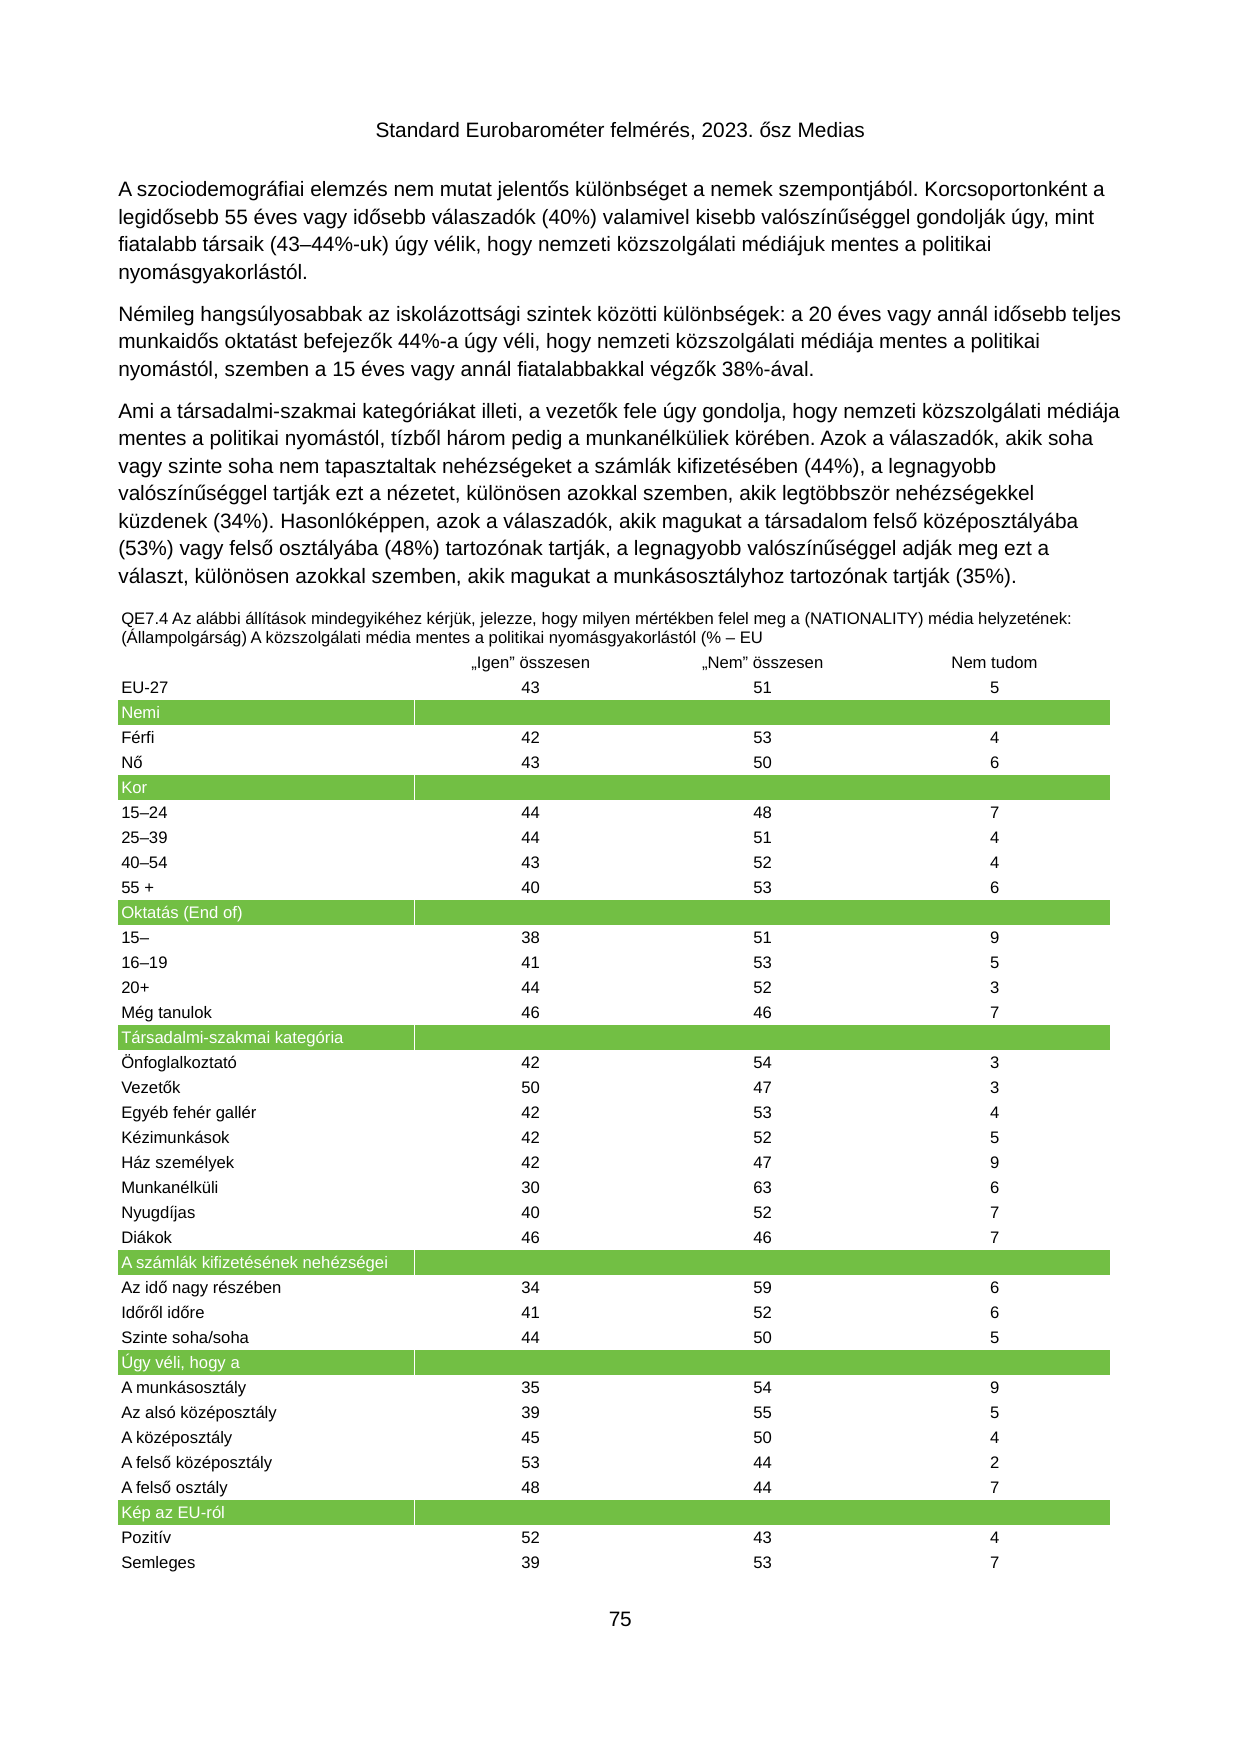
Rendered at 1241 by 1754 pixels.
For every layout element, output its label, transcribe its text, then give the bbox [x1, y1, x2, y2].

table_cell Diákok [118, 1225, 414, 1250]
table_cell 6 [878, 750, 1110, 775]
table_cell Férfi [118, 725, 414, 750]
table_cell 48 [646, 800, 878, 825]
table_cell 46 [415, 1225, 646, 1250]
table_cell [646, 900, 878, 925]
table_cell 43 [415, 850, 646, 875]
table_cell 50 [646, 750, 878, 775]
table_cell 2 [878, 1450, 1110, 1475]
table_cell 46 [415, 1000, 646, 1025]
table_cell 44 [646, 1475, 878, 1500]
table_cell [878, 1250, 1110, 1275]
table_cell Egyéb fehér gallér [118, 1100, 414, 1125]
table_cell 6 [878, 875, 1110, 900]
table_cell 39 [415, 1400, 646, 1425]
table_cell Önfoglalkoztató [118, 1050, 414, 1075]
table_cell 38 [415, 925, 646, 950]
table_cell 5 [878, 675, 1110, 700]
table_cell Nő [118, 750, 414, 775]
table_cell 45 [415, 1425, 646, 1450]
table_cell 5 [878, 1325, 1110, 1350]
table_cell 42 [415, 1125, 646, 1150]
table_cell Nem tudom [878, 650, 1110, 675]
table_cell A felső osztály [118, 1475, 414, 1500]
table_cell 41 [415, 950, 646, 975]
table_cell 43 [415, 675, 646, 700]
table_cell 4 [878, 825, 1110, 850]
table_cell 52 [646, 1125, 878, 1150]
table_cell 46 [646, 1225, 878, 1250]
table_cell 4 [878, 1100, 1110, 1125]
table_cell Kor [118, 775, 414, 800]
table_cell [415, 1350, 646, 1375]
table_cell 44 [415, 800, 646, 825]
table_cell 9 [878, 925, 1110, 950]
table_cell 40 [415, 1200, 646, 1225]
table_cell 4 [878, 850, 1110, 875]
table_cell 5 [878, 1400, 1110, 1425]
table_cell 40–54 [118, 850, 414, 875]
table_cell Kép az EU-ról [118, 1500, 414, 1525]
table_cell 25–39 [118, 825, 414, 850]
table_cell Nyugdíjas [118, 1200, 414, 1225]
table_cell 47 [646, 1075, 878, 1100]
table_cell [878, 1025, 1110, 1050]
table_cell Semleges [118, 1550, 414, 1575]
table_cell [646, 700, 878, 725]
table_cell 44 [646, 1450, 878, 1475]
table_cell Szinte soha/soha [118, 1325, 414, 1350]
table_cell 15– [118, 925, 414, 950]
table_cell 4 [878, 1425, 1110, 1450]
table_cell 50 [415, 1075, 646, 1100]
table_cell 35 [415, 1375, 646, 1400]
table_cell 46 [646, 1000, 878, 1025]
table_cell 59 [646, 1275, 878, 1300]
table_cell [646, 1025, 878, 1050]
table_cell 54 [646, 1375, 878, 1400]
table_cell 30 [415, 1175, 646, 1200]
table_cell 9 [878, 1150, 1110, 1175]
table_cell Úgy véli, hogy a [118, 1350, 414, 1375]
table_cell Időről időre [118, 1300, 414, 1325]
table_cell A középosztály [118, 1425, 414, 1450]
table_cell 50 [646, 1325, 878, 1350]
table_cell Oktatás (End of) [118, 900, 414, 925]
table_cell 5 [878, 1125, 1110, 1150]
table_cell „Igen” összesen [415, 650, 646, 675]
table_cell [878, 775, 1110, 800]
text Ami a társadalmi-szakmai kategóriákat illeti, a vezetők fele úgy gondolja, hogy nemzeti közszolgálati médiája mentes a politikai nyomástól, tízből három pedig a munkanélküliek körében. Azok a válaszadók, akik soha vagy szinte soha nem tapasztaltak nehézségeket a számlák kifizetésében (44%), a legnagyobb valószínűséggel tartják ezt a nézetet, különösen azokkal szemben, akik legtöbbször nehézségekkel küzdenek (34%). Hasonlóképpen, azok a válaszadók, akik magukat a társadalom felső középosztályába (53%) vagy felső osztályába (48%) tartozónak tartják, a legnagyobb valószínűséggel adják meg ezt a választ, különösen azokkal szemben, akik magukat a munkásosztályhoz tartozónak tartják (35%). [118, 399, 1122, 588]
table_cell Pozitív [118, 1525, 414, 1550]
table_cell 53 [646, 1100, 878, 1125]
table_cell 52 [646, 850, 878, 875]
table_cell Az alsó középosztály [118, 1400, 414, 1425]
table_cell [646, 775, 878, 800]
table_cell 63 [646, 1175, 878, 1200]
table_cell 16–19 [118, 950, 414, 975]
table_cell 4 [878, 1525, 1110, 1550]
table_cell 42 [415, 725, 646, 750]
table_cell Még tanulok [118, 1000, 414, 1025]
table_cell 48 [415, 1475, 646, 1500]
table_cell [878, 700, 1110, 725]
table_cell 51 [646, 675, 878, 700]
table_cell 44 [415, 1325, 646, 1350]
table_cell Az idő nagy részében [118, 1275, 414, 1300]
text Némileg hangsúlyosabbak az iskolázottsági szintek közötti különbségek: a 20 éves vagy annál idősebb teljes munkaidős oktatást befejezők 44%-a úgy véli, hogy nemzeti közszolgálati médiája mentes a politikai nyomástól, szemben a 15 éves vagy annál fiatalabbakkal végzők 38%-ával. [118, 302, 1122, 381]
table_cell A felső középosztály [118, 1450, 414, 1475]
table_cell 53 [646, 950, 878, 975]
table_cell [415, 900, 646, 925]
table_cell 55 + [118, 875, 414, 900]
table_cell 6 [878, 1175, 1110, 1200]
table_header QE7.4 Az alábbi állítások mindegyikéhez kérjük, jelezze, hogy milyen mértékben felel meg a (NATIONALITY) média helyzetének: (Állampolgárság) A közszolgálati média mentes a politikai nyomásgyakorlástól (% – EU [118, 606, 1110, 650]
table_cell 51 [646, 925, 878, 950]
table_cell „Nem” összesen [646, 650, 878, 675]
table_cell 7 [878, 800, 1110, 825]
table_cell 9 [878, 1375, 1110, 1400]
table_cell 34 [415, 1275, 646, 1300]
table_cell 42 [415, 1150, 646, 1175]
table_cell [646, 1250, 878, 1275]
table_cell 53 [646, 875, 878, 900]
table_cell 51 [646, 825, 878, 850]
table_cell 43 [415, 750, 646, 775]
table_cell [415, 700, 646, 725]
table_cell 47 [646, 1150, 878, 1175]
table_cell 40 [415, 875, 646, 900]
table_cell 39 [415, 1550, 646, 1575]
table_cell 52 [646, 1300, 878, 1325]
text A szociodemográfiai elemzés nem mutat jelentős különbséget a nemek szempontjából. Korcsoportonként a legidősebb 55 éves vagy idősebb válaszadók (40%) valamivel kisebb valószínűséggel gondolják úgy, mint fiatalabb társaik (43–44%-uk) úgy vélik, hogy nemzeti közszolgálati médiájuk mentes a politikai nyomásgyakorlástól. [118, 177, 1122, 283]
table_cell 44 [415, 975, 646, 1000]
table_cell 7 [878, 1000, 1110, 1025]
table_cell 53 [646, 1550, 878, 1575]
table_cell [878, 1350, 1110, 1375]
table_cell Vezetők [118, 1075, 414, 1100]
table_cell 52 [415, 1525, 646, 1550]
table_cell 41 [415, 1300, 646, 1325]
table_cell 4 [878, 725, 1110, 750]
table_cell Kézimunkások [118, 1125, 414, 1150]
table_cell 7 [878, 1200, 1110, 1225]
table_cell [415, 1500, 646, 1525]
table_cell 20+ [118, 975, 414, 1000]
table_cell 3 [878, 975, 1110, 1000]
table_cell 53 [646, 725, 878, 750]
table_cell 43 [646, 1525, 878, 1550]
table_cell 7 [878, 1475, 1110, 1500]
table_cell 6 [878, 1300, 1110, 1325]
table_cell 54 [646, 1050, 878, 1075]
table_cell 15–24 [118, 800, 414, 825]
table_cell 55 [646, 1400, 878, 1425]
table_cell 53 [415, 1450, 646, 1475]
table_cell 3 [878, 1050, 1110, 1075]
table_cell [878, 900, 1110, 925]
table_cell [415, 1250, 646, 1275]
table_cell 42 [415, 1100, 646, 1125]
table_cell 7 [878, 1225, 1110, 1250]
table_cell 44 [415, 825, 646, 850]
table_cell 6 [878, 1275, 1110, 1300]
table_cell [415, 775, 646, 800]
table_cell 3 [878, 1075, 1110, 1100]
table_cell 52 [646, 1200, 878, 1225]
table_cell 7 [878, 1550, 1110, 1575]
table_cell Ház személyek [118, 1150, 414, 1175]
table_cell Nemi [118, 700, 414, 725]
table_cell 52 [646, 975, 878, 1000]
table_cell Munkanélküli [118, 1175, 414, 1200]
table_cell A számlák kifizetésének nehézségei [118, 1250, 414, 1275]
table_cell [878, 1500, 1110, 1525]
table_cell Társadalmi-szakmai kategória [118, 1025, 414, 1050]
table_cell [415, 1025, 646, 1050]
table_cell A munkásosztály [118, 1375, 414, 1400]
table_cell EU-27 [118, 675, 414, 700]
table_cell 42 [415, 1050, 646, 1075]
table_cell 5 [878, 950, 1110, 975]
table_cell [646, 1500, 878, 1525]
table_cell [118, 650, 414, 675]
table_cell [646, 1350, 878, 1375]
table_cell 50 [646, 1425, 878, 1450]
